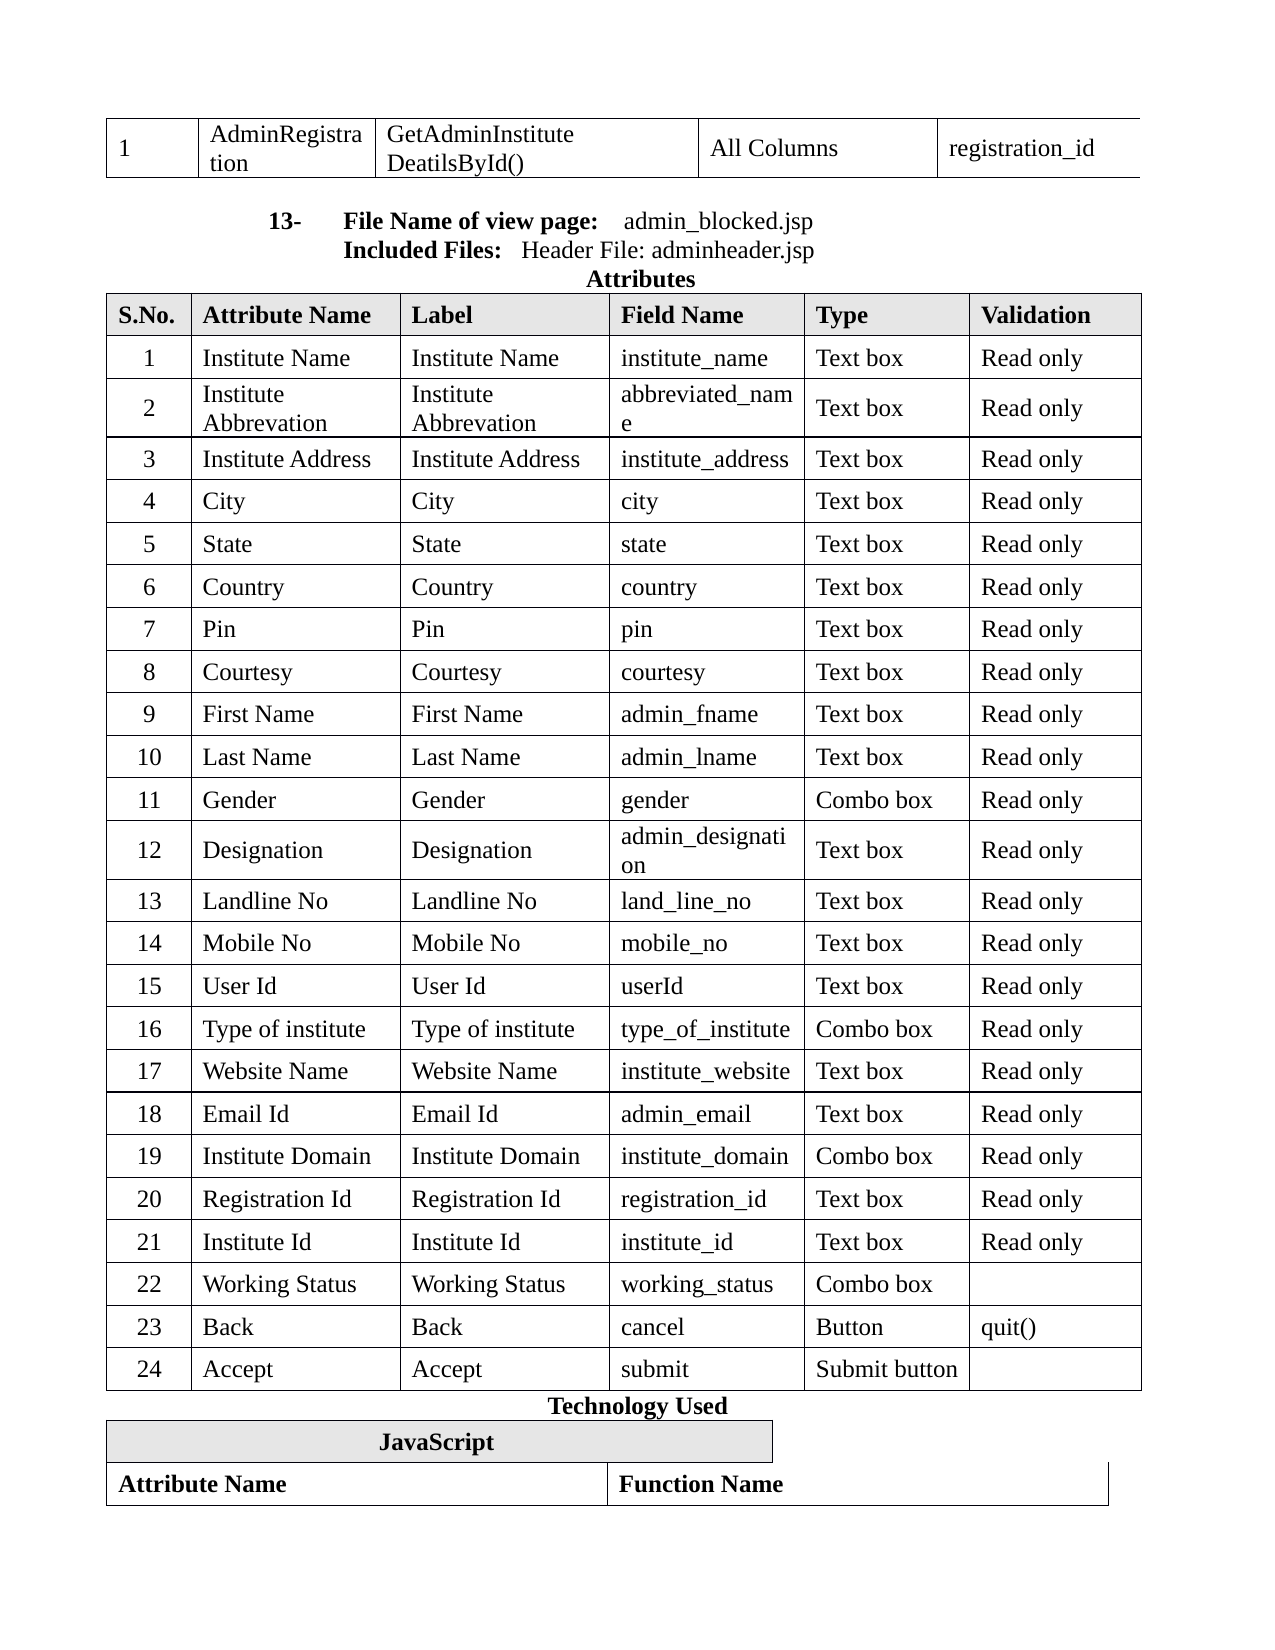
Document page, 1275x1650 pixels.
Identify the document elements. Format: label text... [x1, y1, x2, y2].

table_cell Read only [970, 922, 1141, 964]
table_cell Text box [805, 651, 969, 692]
table_cell Email Id [401, 1093, 609, 1134]
table_cell 21 [107, 1220, 191, 1262]
table_cell quit() [970, 1306, 1141, 1347]
table_cell Last Name [401, 736, 609, 777]
table_cell Text box [805, 565, 969, 607]
table_cell Read only [970, 565, 1141, 607]
table_cell 18 [107, 1093, 191, 1134]
table_cell registration_id [610, 1178, 804, 1219]
table_cell Text box [805, 821, 969, 878]
table_cell Read only [970, 1220, 1141, 1262]
table_cell Type of institute [192, 1007, 400, 1049]
table_cell registration_id [938, 119, 1140, 177]
table_cell Read only [970, 651, 1141, 692]
table_cell institute_website [610, 1050, 804, 1091]
table_cell Text box [805, 480, 969, 522]
table_header Type [805, 294, 969, 335]
table_cell City [401, 480, 609, 522]
table_cell 14 [107, 922, 191, 964]
table_cell Read only [970, 336, 1141, 378]
table_cell 1 [107, 336, 191, 378]
table_cell All Columns [699, 119, 937, 177]
table_cell institute_domain [610, 1135, 804, 1177]
table_cell cancel [610, 1306, 804, 1347]
table_cell User Id [192, 965, 400, 1006]
table_cell Registration Id [401, 1178, 609, 1219]
table_cell Read only [970, 1135, 1141, 1177]
table_cell Read only [970, 821, 1141, 878]
table_cell Read only [970, 693, 1141, 735]
table_cell 6 [107, 565, 191, 607]
table_cell 17 [107, 1050, 191, 1091]
table_cell Text box [805, 922, 969, 964]
table_cell working_status [610, 1263, 804, 1304]
table_cell Institute Name [192, 336, 400, 378]
table_cell 11 [107, 778, 191, 820]
table_cell Combo box [805, 1135, 969, 1177]
table_cell Accept [401, 1348, 609, 1390]
table_cell First Name [192, 693, 400, 735]
table_cell Last Name [192, 736, 400, 777]
table_cell Read only [970, 1050, 1141, 1091]
table_cell Read only [970, 379, 1141, 436]
text Attributes [118, 264, 1157, 293]
table_cell Working Status [401, 1263, 609, 1304]
table_cell city [610, 480, 804, 522]
table_cell Institute Abbrevation [192, 379, 400, 436]
table_cell Type of institute [401, 1007, 609, 1049]
table_cell Institute Address [401, 438, 609, 479]
table_cell 22 [107, 1263, 191, 1304]
table_cell Designation [401, 821, 609, 878]
table_cell Text box [805, 523, 969, 564]
table_cell Read only [970, 438, 1141, 479]
table_cell state [610, 523, 804, 564]
table_cell Combo box [805, 1007, 969, 1049]
table_cell admin_email [610, 1093, 804, 1134]
table_cell 15 [107, 965, 191, 1006]
table_header Field Name [610, 294, 804, 335]
table_cell abbreviated_name [610, 379, 804, 436]
table_cell institute_id [610, 1220, 804, 1262]
table_header Label [401, 294, 609, 335]
table_cell 4 [107, 480, 191, 522]
table_cell Courtesy [401, 651, 609, 692]
table_cell Text box [805, 693, 969, 735]
table_cell Read only [970, 1007, 1141, 1049]
table_cell 24 [107, 1348, 191, 1390]
table_cell Back [401, 1306, 609, 1347]
table_cell Courtesy [192, 651, 400, 692]
table_cell Text box [805, 438, 969, 479]
table_cell Website Name [401, 1050, 609, 1091]
table_cell Designation [192, 821, 400, 878]
table_cell Read only [970, 480, 1141, 522]
table_cell Read only [970, 523, 1141, 564]
table_cell land_line_no [610, 880, 804, 921]
table_cell Text box [805, 608, 969, 649]
table_cell country [610, 565, 804, 607]
table_cell First Name [401, 693, 609, 735]
table_cell 7 [107, 608, 191, 649]
table_cell Institute Id [401, 1220, 609, 1262]
table_cell Pin [192, 608, 400, 649]
table_cell [970, 1348, 1141, 1390]
table_cell Text box [805, 1093, 969, 1134]
table_cell Text box [805, 1050, 969, 1091]
table_cell Institute Abbrevation [401, 379, 609, 436]
table_cell 8 [107, 651, 191, 692]
table_cell Combo box [805, 1263, 969, 1304]
table_cell Text box [805, 880, 969, 921]
table_cell Mobile No [192, 922, 400, 964]
table_cell Institute Id [192, 1220, 400, 1262]
table_cell Read only [970, 1178, 1141, 1219]
table_header JavaScript [107, 1421, 772, 1462]
table_cell Institute Domain [192, 1135, 400, 1177]
table_cell Institute Domain [401, 1135, 609, 1177]
table_cell Text box [805, 965, 969, 1006]
table_cell 19 [107, 1135, 191, 1177]
table_cell Accept [192, 1348, 400, 1390]
table_cell Read only [970, 778, 1141, 820]
table_cell Attribute Name [107, 1463, 607, 1505]
table_cell Gender [401, 778, 609, 820]
table_cell Landline No [192, 880, 400, 921]
table_cell institute_address [610, 438, 804, 479]
table_cell pin [610, 608, 804, 649]
table_cell Text box [805, 1220, 969, 1262]
table_cell admin_lname [610, 736, 804, 777]
table_cell gender [610, 778, 804, 820]
table_cell Gender [192, 778, 400, 820]
table_cell 1 [107, 119, 198, 177]
table_cell 16 [107, 1007, 191, 1049]
table_cell Read only [970, 736, 1141, 777]
table_cell Registration Id [192, 1178, 400, 1219]
table_cell institute_name [610, 336, 804, 378]
table_cell User Id [401, 965, 609, 1006]
table_cell Read only [970, 1093, 1141, 1134]
table_cell State [192, 523, 400, 564]
table_cell Country [401, 565, 609, 607]
table_cell Text box [805, 379, 969, 436]
table_cell 23 [107, 1306, 191, 1347]
table_cell Text box [805, 736, 969, 777]
table_cell AdminRegistration [199, 119, 375, 177]
table_cell Mobile No [401, 922, 609, 964]
text Included Files: Header File: adminheader.jsp [295, 235, 1157, 264]
table_header Validation [970, 294, 1141, 335]
table_cell 20 [107, 1178, 191, 1219]
table_cell Read only [970, 965, 1141, 1006]
table_cell [970, 1263, 1141, 1304]
table_cell Read only [970, 608, 1141, 649]
table_cell Website Name [192, 1050, 400, 1091]
table_cell Back [192, 1306, 400, 1347]
table_cell 13 [107, 880, 191, 921]
table_cell type_of_institute [610, 1007, 804, 1049]
table_cell 5 [107, 523, 191, 564]
table_cell admin_fname [610, 693, 804, 735]
table_cell Combo box [805, 778, 969, 820]
table_cell userId [610, 965, 804, 1006]
table_cell Text box [805, 336, 969, 378]
table_cell mobile_no [610, 922, 804, 964]
table_cell Submit button [805, 1348, 969, 1390]
table_cell 3 [107, 438, 191, 479]
table_cell Text box [805, 1178, 969, 1219]
text 13- File Name of view page: admin_blocked.jsp [118, 206, 1157, 235]
table_cell 12 [107, 821, 191, 878]
table_cell Pin [401, 608, 609, 649]
table_header Attribute Name [192, 294, 400, 335]
table_cell Institute Name [401, 336, 609, 378]
text Technology Used [118, 1391, 1157, 1419]
table_cell Institute Address [192, 438, 400, 479]
table_cell 10 [107, 736, 191, 777]
table_cell Read only [970, 880, 1141, 921]
table_cell Button [805, 1306, 969, 1347]
table_cell Country [192, 565, 400, 607]
table_cell Landline No [401, 880, 609, 921]
table_cell 2 [107, 379, 191, 436]
table_cell City [192, 480, 400, 522]
table_cell 9 [107, 693, 191, 735]
table_cell courtesy [610, 651, 804, 692]
table_cell Function Name [608, 1462, 1108, 1505]
table_cell admin_designation [610, 821, 804, 878]
table_cell Email Id [192, 1093, 400, 1134]
table_cell GetAdminInstitute DeatilsById() [376, 119, 698, 177]
table_header S.No. [107, 294, 191, 335]
table_cell submit [610, 1348, 804, 1390]
table_cell State [401, 523, 609, 564]
table_cell Working Status [192, 1263, 400, 1304]
